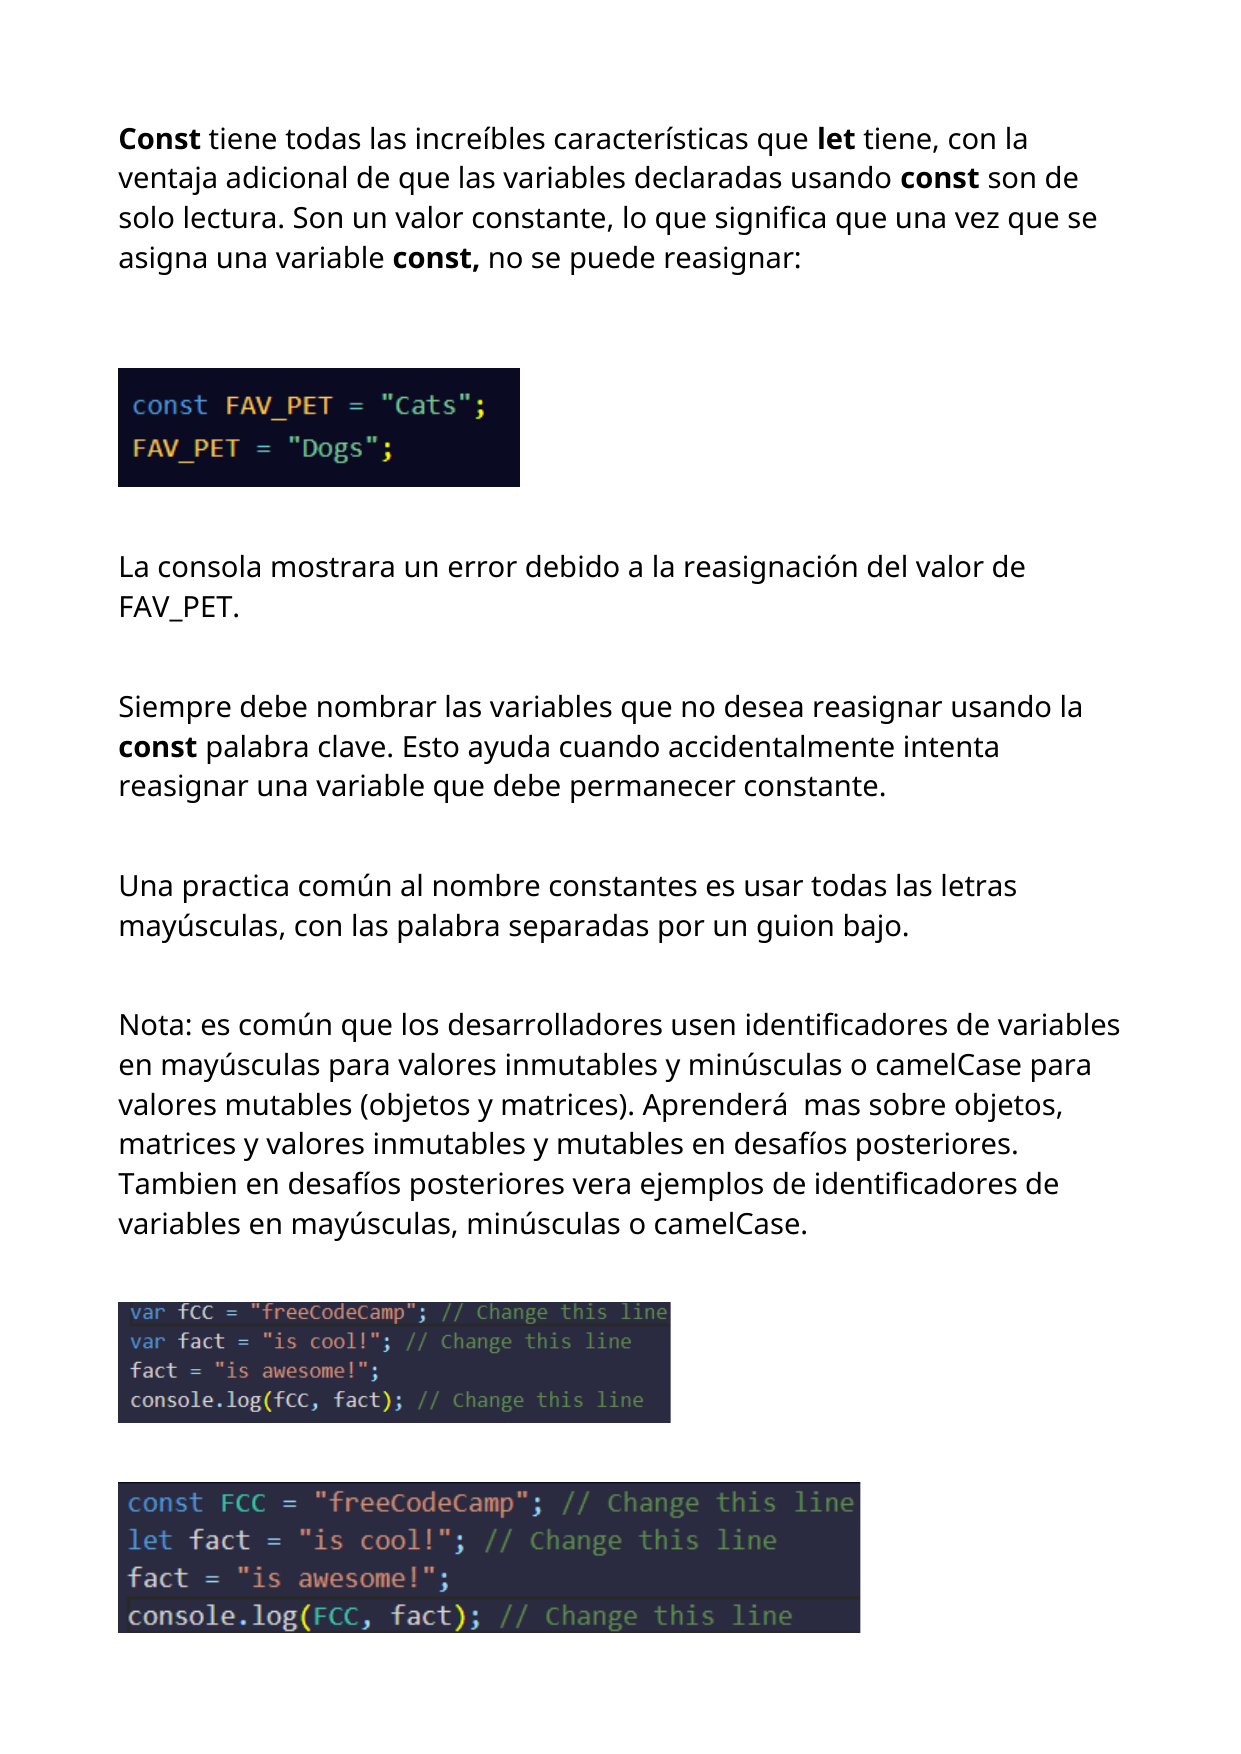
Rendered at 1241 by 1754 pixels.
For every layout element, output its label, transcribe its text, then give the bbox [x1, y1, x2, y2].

text Nota: es común que los desarrolladores usen identificadores de variables en mayúsculas para valores inmutables y minúsculas o camelCase para valores mutables (objetos y matrices). Aprenderá mas sobre objetos, matrices y valores inmutables y mutables en desafíos posteriores. Tambien en desafíos posteriores vera ejemplos de identificadores de variables en mayúsculas, minúsculas o camelCase. [118, 1004, 1122, 1243]
text Siempre debe nombrar las variables que no desea reasignar usando la const palabra clave. Esto ayuda cuando accidentalmente intenta reasignar una variable que debe permanecer constante. [118, 686, 1122, 805]
text La consola mostrara un error debido a la reasignación del valor de FAV_PET. [118, 547, 1122, 626]
text Una practica común al nombre constantes es usar todas las letras mayúsculas, con las palabra separadas por un guion bajo. [118, 865, 1122, 944]
text Const tiene todas las increíbles características que let tiene, con la ventaja adicional de que las variables declaradas usando const son de solo lectura. Son un valor constante, lo que significa que una vez que se asigna una variable const, no se puede reasignar: [118, 118, 1122, 277]
